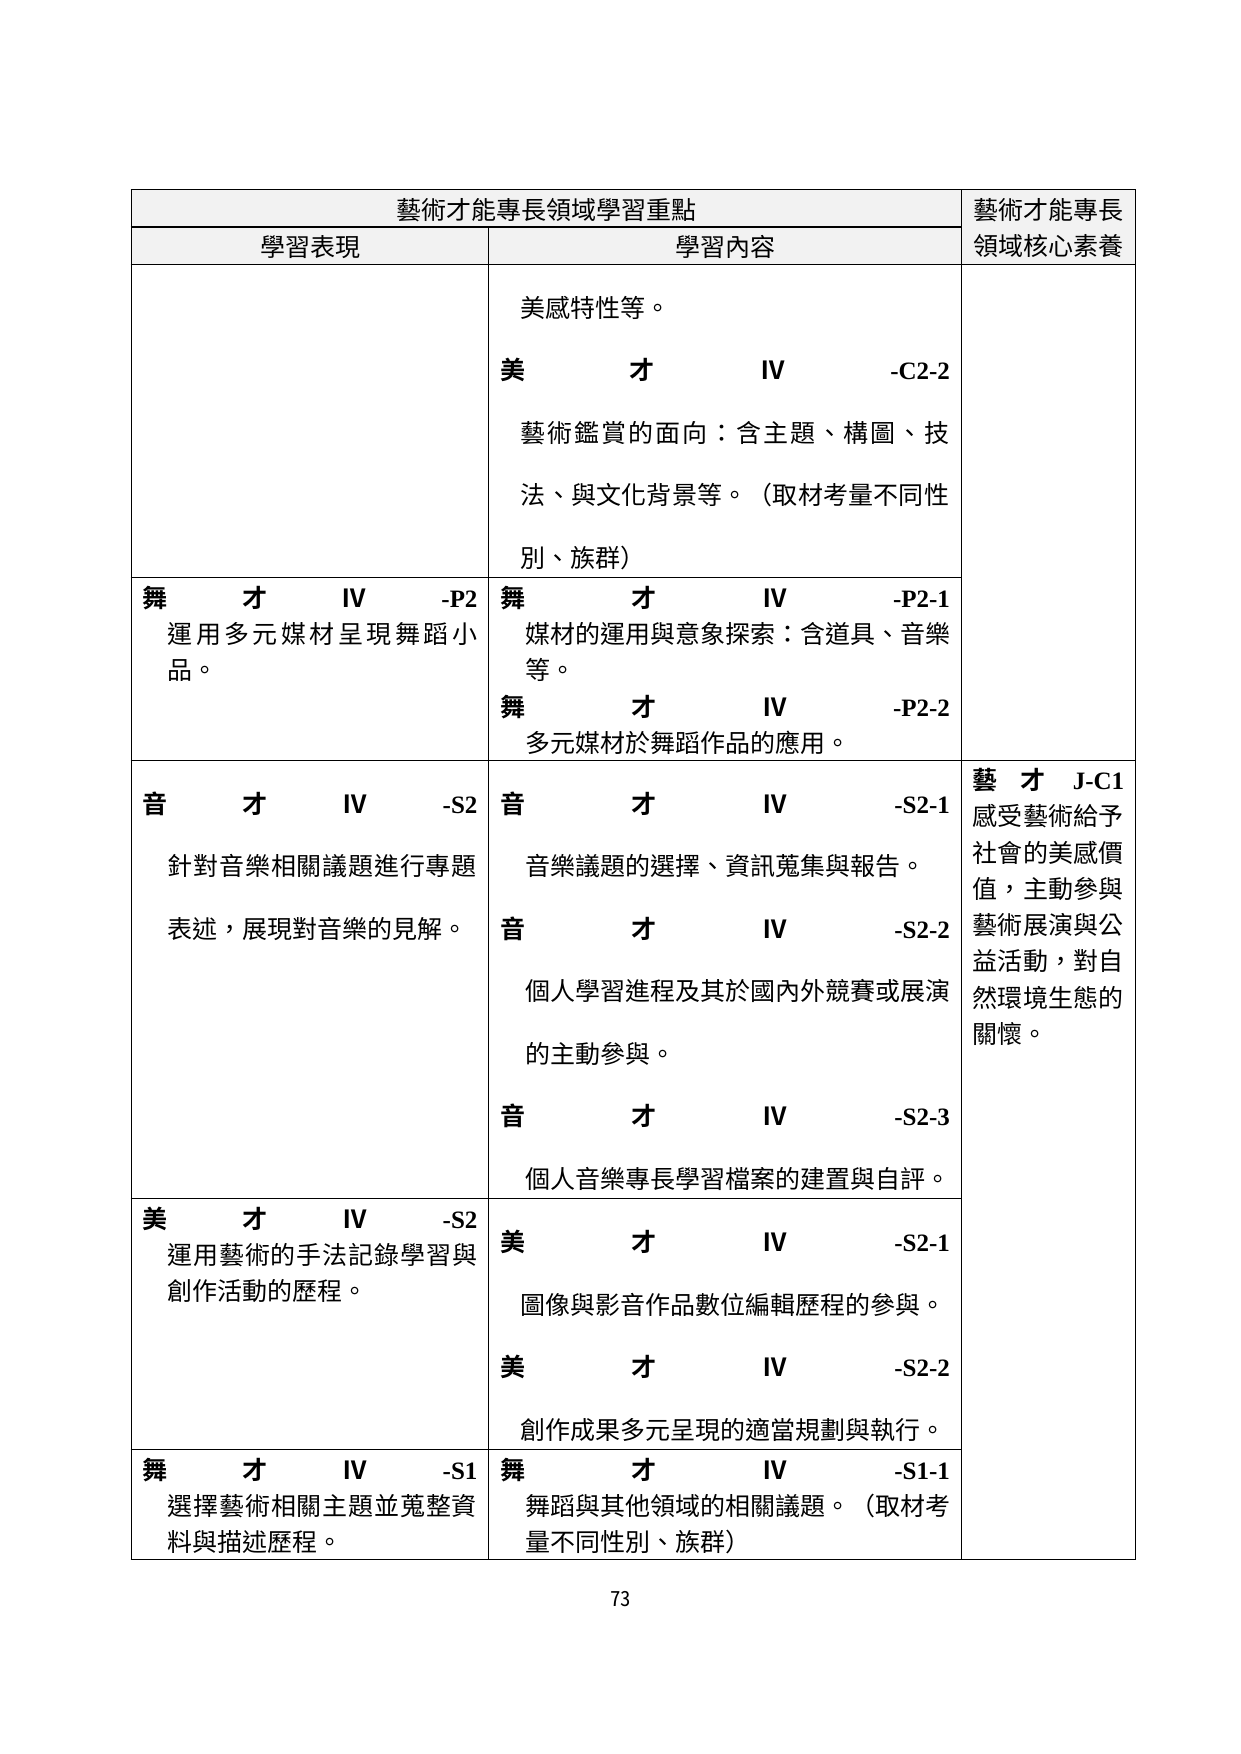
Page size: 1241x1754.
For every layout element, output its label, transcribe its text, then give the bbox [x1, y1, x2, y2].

table_cell 學習表現 [132, 228, 488, 264]
table_cell 音才Ⅳ-S2 針對音樂相關議題進行專題表述，展現對音樂的見解。 [132, 761, 488, 1198]
table_header 藝術才能專長領域核心素養 [962, 190, 1135, 264]
table_cell [962, 265, 1135, 759]
table_cell 舞才Ⅳ-S1 選擇藝術相關主題並蒐整資料與描述歷程。 [132, 1450, 488, 1559]
table_header 藝術才能專長領域學習重點 [132, 190, 961, 226]
table_cell 舞才Ⅳ-P2-1 媒材的運用與意象探索：含道具、音樂等。 舞才Ⅳ-P2-2 多元媒材於舞蹈作品的應用。 [489, 578, 961, 759]
table_cell 音才Ⅳ-S2-1 音樂議題的選擇、資訊蒐集與報告。 音才Ⅳ-S2-2 個人學習進程及其於國內外競賽或展演的主動參與。 音才Ⅳ-S2-3 個人音樂專長學習檔案的建置與自評。 [489, 761, 961, 1198]
table_cell [132, 265, 488, 577]
table_cell 舞才Ⅳ-S1-1 舞蹈與其他領域的相關議題。（取材考量不同性別、族群） [489, 1450, 961, 1559]
table_cell 藝才J-C1 感受藝術給予社會的美感價值，主動參與藝術展演與公益活動，對自然環境生態的關懷。 [962, 761, 1135, 1559]
table_cell 舞才Ⅳ-P2 運用多元媒材呈現舞蹈小品。 [132, 578, 488, 759]
table_cell 美才Ⅳ-S2 運用藝術的手法記錄學習與創作活動的歷程。 [132, 1199, 488, 1449]
table_cell 美才Ⅳ-S2-1 圖像與影音作品數位編輯歷程的參與。 美才Ⅳ-S2-2 創作成果多元呈現的適當規劃與執行。 [489, 1199, 961, 1449]
table_cell 美感特性等。 美才Ⅳ-C2-2 藝術鑑賞的面向：含主題、構圖、技法、與文化背景等。（取材考量不同性別、族群） [489, 265, 961, 577]
table_cell 學習內容 [489, 228, 961, 264]
